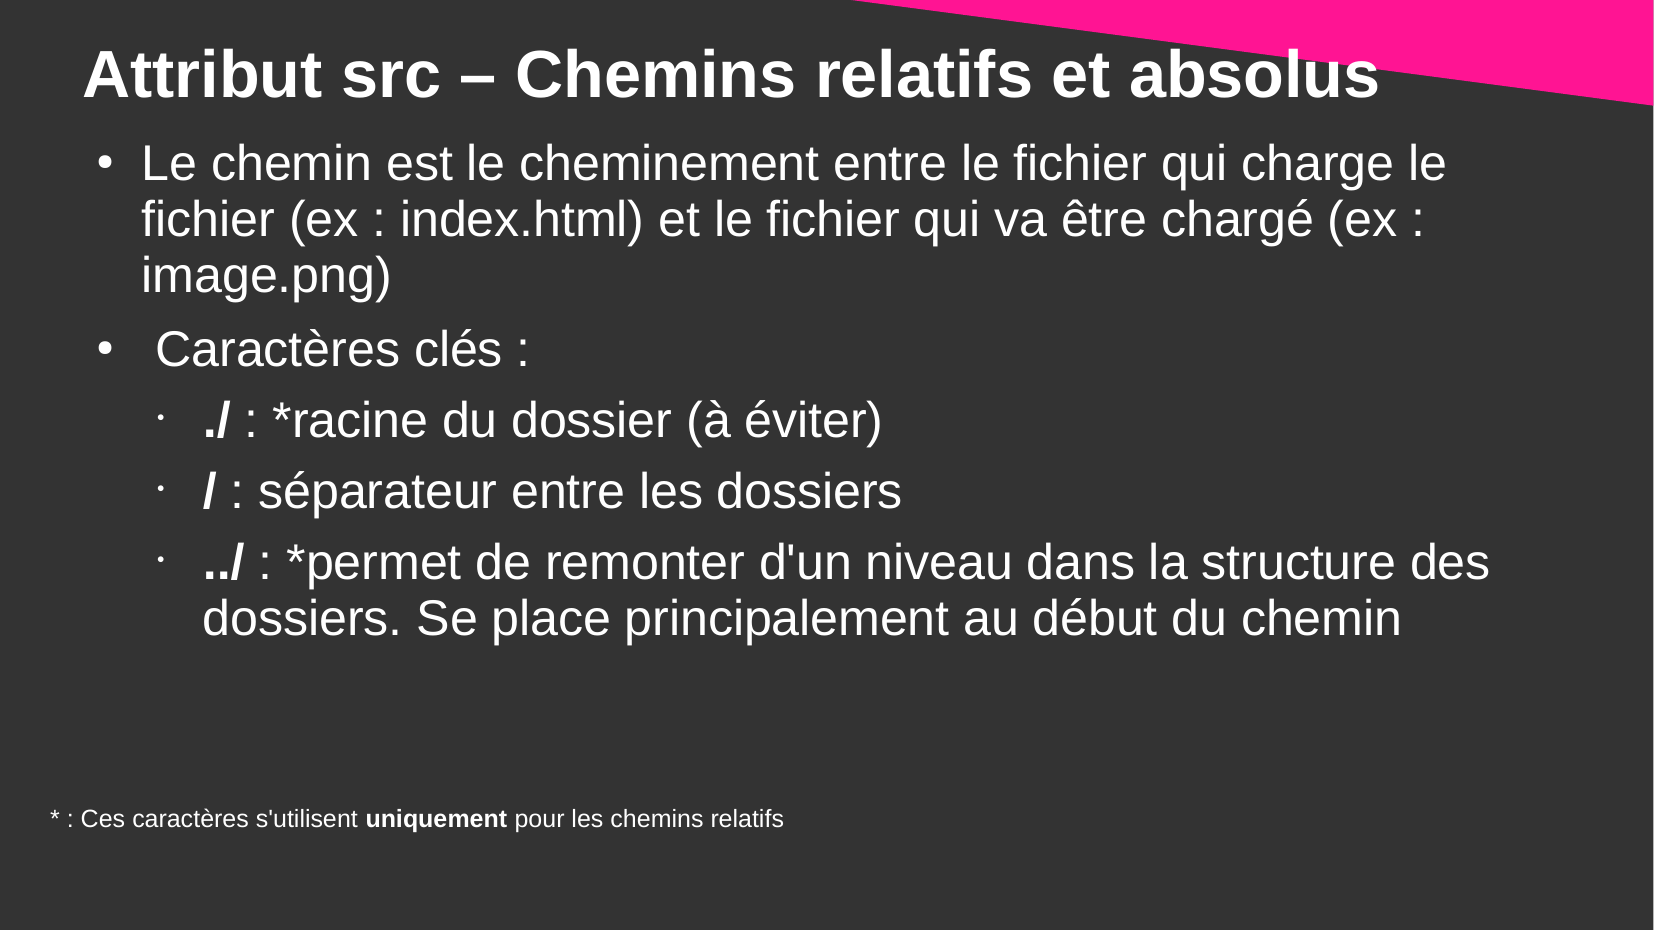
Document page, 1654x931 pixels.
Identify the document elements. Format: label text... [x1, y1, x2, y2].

text_box [851, 0, 1654, 106]
list Le chemin est le cheminement entre le fichier qui charge le fichier (ex : index.html) et le fichier qui va être chargé (ex : image.png) Caractères clés : ./ : *racine du dossier (à éviter) / : séparateur entre les dossiers ../ : *permet de remonter d'un niveau dans la structure des dossiers. Se place principalement au début du chemin [80, 135, 1546, 650]
title Attribut src – Chemins relatifs et absolus [82, 37, 1571, 122]
text_box * : Ces caractères s'utilisent uniquement pour les chemins relatifs [35, 797, 1654, 931]
